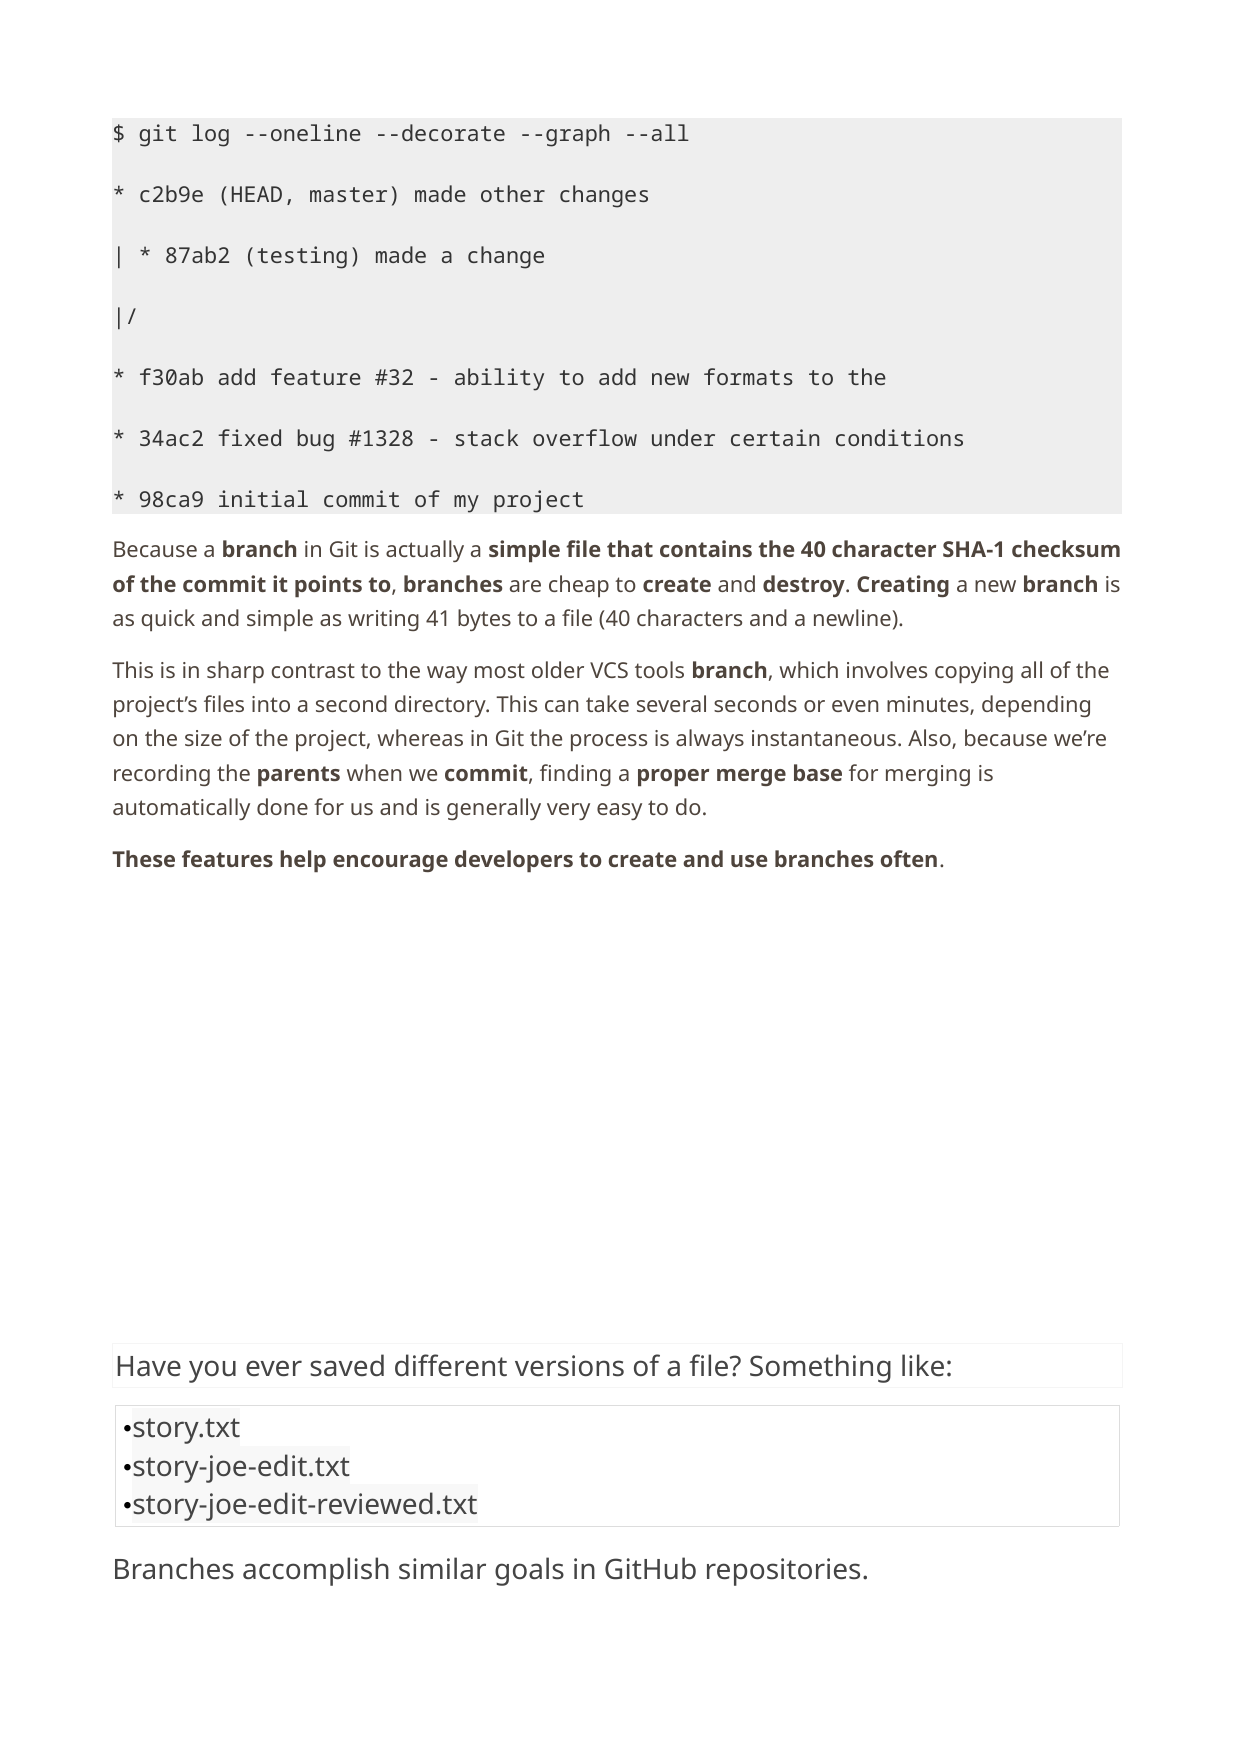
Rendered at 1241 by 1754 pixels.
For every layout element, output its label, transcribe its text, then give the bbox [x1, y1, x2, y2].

text * c2b9e (HEAD, master) made other changes [112, 179, 1122, 209]
text These features help encourage developers to create and use branches often. [112, 839, 1122, 873]
text Branches accomplish similar goals in GitHub repositories. [112, 1549, 1122, 1587]
text | * 87ab2 (testing) made a change [112, 240, 1122, 270]
list story-joe-edit.txt [116, 1443, 1119, 1481]
list story-joe-edit-reviewed.txt [116, 1481, 1119, 1526]
text $ git log --oneline --decorate --graph --all [112, 118, 1122, 148]
text * 34ac2 fixed bug #1328 - stack overflow under certain conditions [112, 423, 1122, 453]
text Because a branch in Git is actually a simple file that contains the 40 character SHA-1 checksum of the commit it points to, branches are cheap to create and destroy. Creating a new branch is as quick and simple as writing 41 bytes to a file (40 characters and a newline). [112, 530, 1122, 633]
text |/ [112, 301, 1122, 331]
text Have you ever saved different versions of a file? Something like: [113, 1344, 1122, 1387]
text * 98ca9 initial commit of my project [112, 484, 1122, 514]
text * f30ab add feature #32 - ability to add new formats to the [112, 362, 1122, 392]
list story.txt [116, 1406, 1119, 1443]
text This is in sharp contrast to the way most older VCS tools branch, which involves copying all of the project’s files into a second directory. This can take several seconds or even minutes, depending on the size of the project, whereas in Git the process is always instantaneous. Also, because we’re recording the parents when we commit, finding a proper merge base for merging is automatically done for us and is generally very easy to do. [112, 650, 1122, 822]
